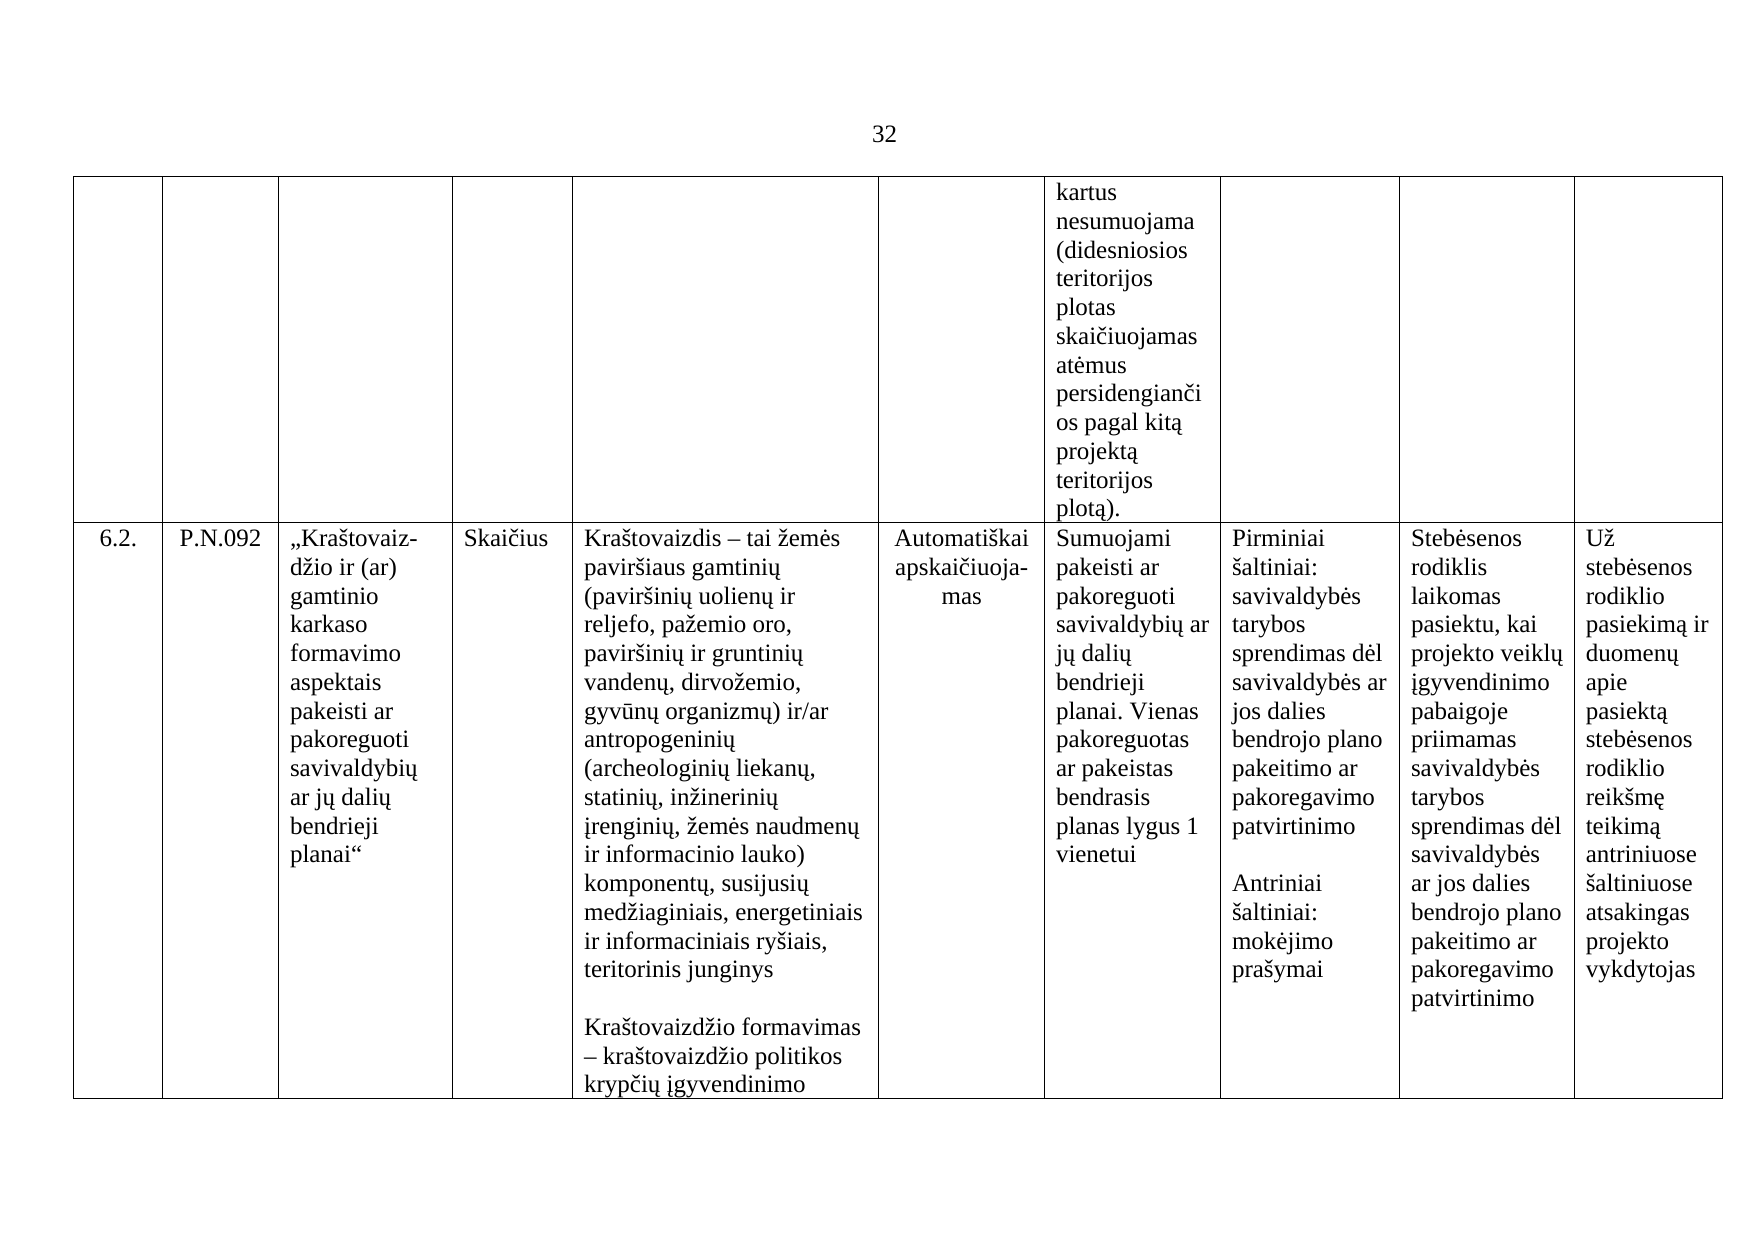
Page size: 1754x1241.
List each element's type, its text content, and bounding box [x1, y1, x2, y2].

table_cell [1400, 177, 1574, 522]
table_cell Pirminiai šaltiniai: savivaldybės tarybos sprendimas dėl savivaldybės ar jos dalies bendrojo plano pakeitimo ar pakoregavimo patvirtinimo Antriniai šaltiniai: mokėjimo prašymai [1221, 523, 1399, 1098]
table_cell [573, 177, 878, 522]
table_cell [1575, 177, 1722, 522]
table_cell [1723, 522, 1728, 1098]
table_cell 6.2. [74, 523, 162, 1098]
table_cell „Kraštovaiz-džio ir (ar) gamtinio karkaso formavimo aspektais pakeisti ar pakoreguoti savivaldybių ar jų dalių bendrieji planai“ [279, 523, 452, 1098]
table_cell [279, 177, 452, 522]
table_cell [879, 177, 1044, 522]
table_cell [74, 177, 162, 522]
table_cell Skaičius [453, 523, 572, 1098]
table_cell [453, 177, 572, 522]
table_cell [163, 177, 278, 522]
table_cell Sumuojami pakeisti ar pakoreguoti savivaldybių ar jų dalių bendrieji planai. Vienas pakoreguotas ar pakeistas bendrasis planas lygus 1 vienetui [1045, 523, 1220, 1098]
table_cell [1723, 176, 1728, 522]
table_cell Kraštovaizdis – tai žemės paviršiaus gamtinių (paviršinių uolienų ir reljefo, pažemio oro, paviršinių ir gruntinių vandenų, dirvožemio, gyvūnų organizmų) ir/ar antropogeninių (archeologinių liekanų, statinių, inžinerinių įrenginių, žemės naudmenų ir informacinio lauko) komponentų, susijusių medžiaginiais, energetiniais ir informaciniais ryšiais, teritorinis junginys Kraštovaizdžio formavimas – kraštovaizdžio politikos krypčių įgyvendinimo [573, 523, 878, 1098]
table_cell [1221, 177, 1399, 522]
table_cell Automatiškai apskaičiuoja-mas [879, 523, 1044, 1098]
table_cell kartus nesumuojama (didesniosios teritorijos plotas skaičiuojamas atėmus persidengiančios pagal kitą projektą teritorijos plotą). [1045, 177, 1220, 522]
table_cell Stebėsenos rodiklis laikomas pasiektu, kai projekto veiklų įgyvendinimo pabaigoje priimamas savivaldybės tarybos sprendimas dėl savivaldybės ar jos dalies bendrojo plano pakeitimo ar pakoregavimo patvirtinimo [1400, 523, 1574, 1098]
table_cell Už stebėsenos rodiklio pasiekimą ir duomenų apie pasiektą stebėsenos rodiklio reikšmę teikimą antriniuose šaltiniuose atsakingas projekto vykdytojas [1575, 523, 1722, 1098]
table_cell P.N.092 [163, 523, 278, 1098]
